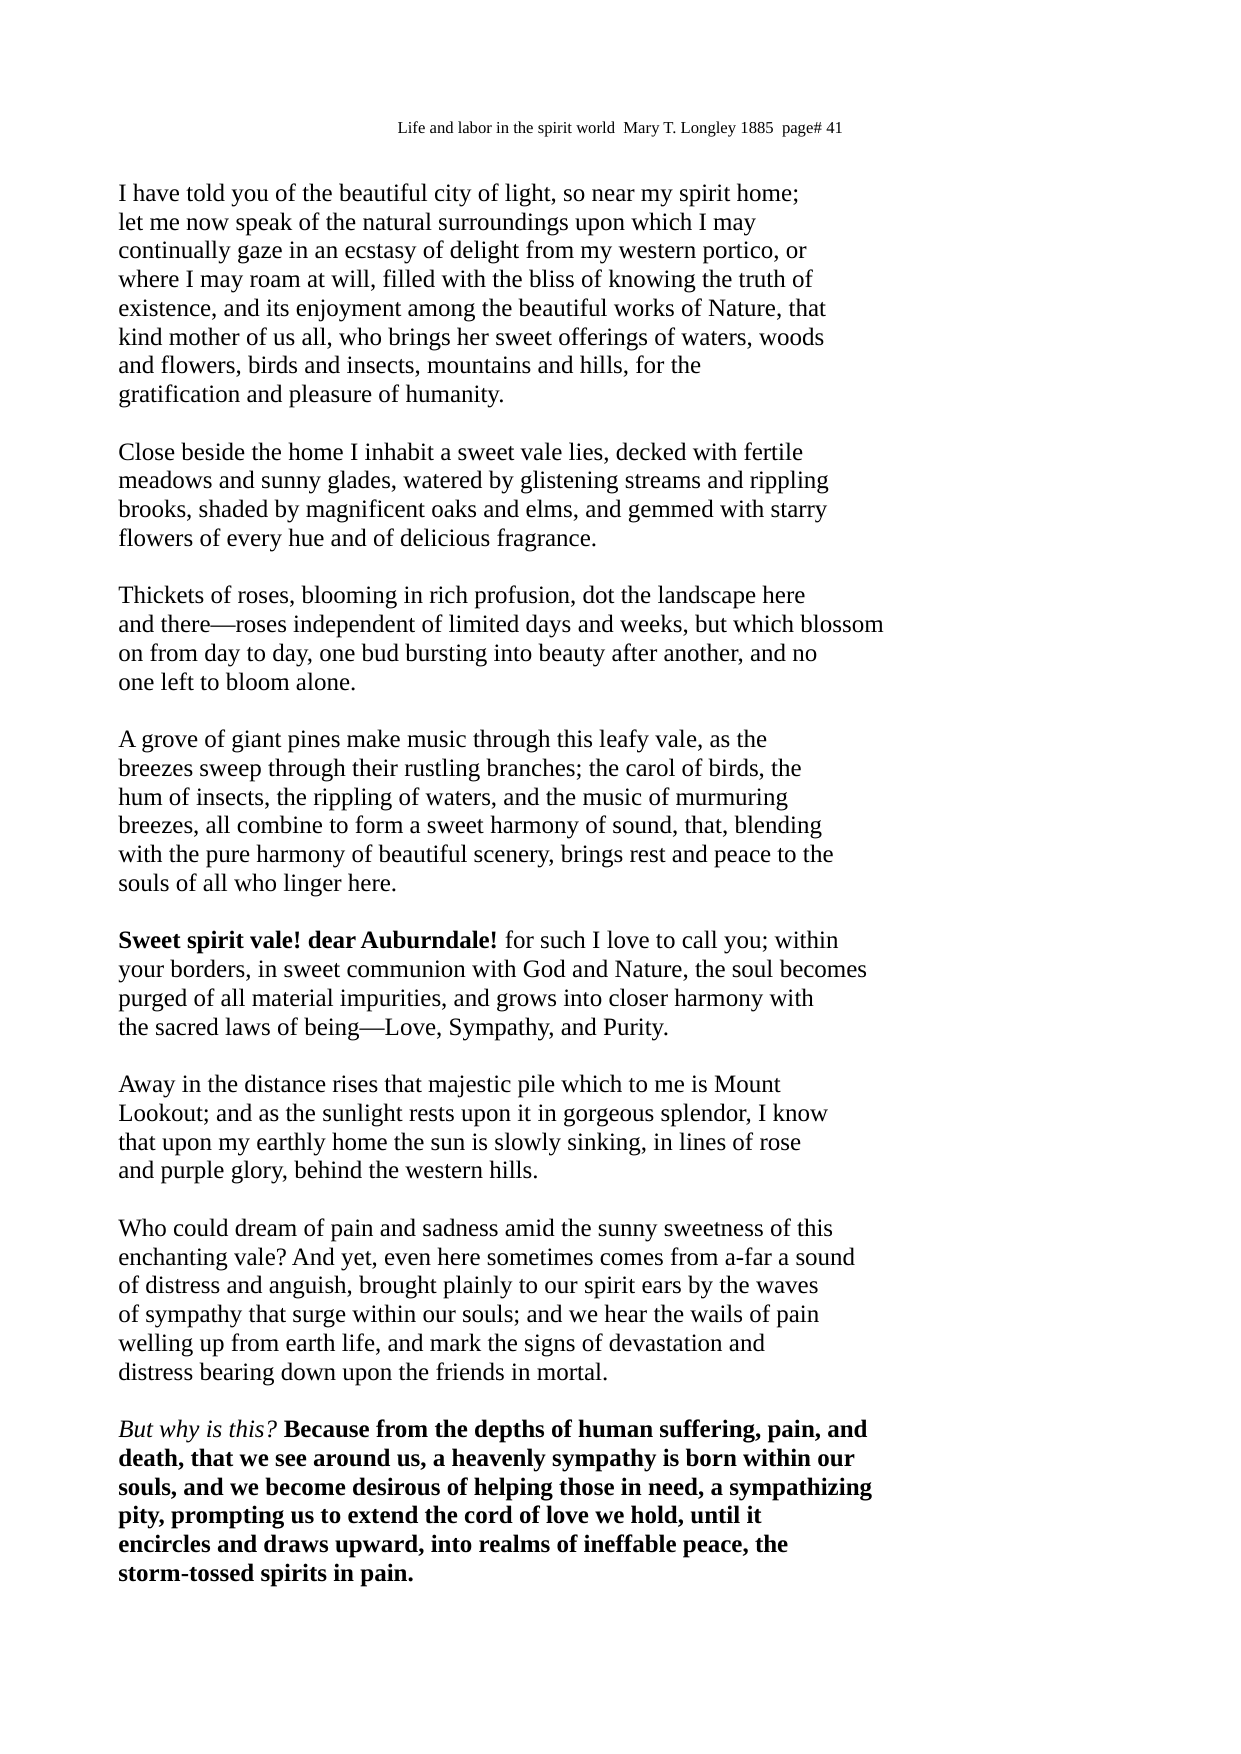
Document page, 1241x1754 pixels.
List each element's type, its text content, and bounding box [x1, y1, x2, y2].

text pity, prompting us to extend the cord of love we hold, until it [118, 1501, 1122, 1529]
text breezes sweep through their rustling branches; the carol of birds, the [118, 753, 1122, 782]
text Who could dream of pain and sadness amid the sunny sweetness of this [118, 1213, 1122, 1242]
text welling up from earth life, and mark the signs of devastation and [118, 1328, 1122, 1357]
text flowers of every hue and of delicious fragrance. [118, 523, 1122, 552]
text existence, and its enjoyment among the beautiful works of Nature, that [118, 293, 1122, 322]
text enchanting vale? And yet, even here sometimes comes from a-far a sound [118, 1242, 1122, 1271]
text storm-tossed spirits in pain. [118, 1558, 1122, 1587]
text death, that we see around us, a heavenly sympathy is born within our [118, 1443, 1122, 1472]
text Close beside the home I inhabit a sweet vale lies, decked with fertile [118, 437, 1122, 466]
text hum of insects, the rippling of waters, and the music of murmuring [118, 782, 1122, 811]
text Lookout; and as the sunlight rests upon it in gorgeous splendor, I know [118, 1098, 1122, 1127]
text But why is this? Because from the depths of human suffering, pain, and [118, 1414, 1122, 1443]
text the sacred laws of being—Love, Sympathy, and Purity. [118, 1012, 1122, 1041]
text I have told you of the beautiful city of light, so near my spirit home; [118, 178, 1122, 207]
text of distress and anguish, brought plainly to our spirit ears by the waves [118, 1271, 1122, 1299]
text your borders, in sweet communion with God and Nature, the soul becomes [118, 954, 1122, 983]
text encircles and draws upward, into realms of ineffable peace, the [118, 1529, 1122, 1558]
text and purple glory, behind the western hills. [118, 1156, 1122, 1184]
text where I may roam at will, filled with the bliss of knowing the truth of [118, 264, 1122, 293]
text brooks, shaded by magnificent oaks and elms, and gemmed with starry [118, 494, 1122, 523]
text souls of all who linger here. [118, 868, 1122, 897]
text let me now speak of the natural surroundings upon which I may [118, 207, 1122, 236]
text that upon my earthly home the sun is slowly sinking, in lines of rose [118, 1127, 1122, 1156]
text Away in the distance rises that majestic pile which to me is Mount [118, 1069, 1122, 1098]
text of sympathy that surge within our souls; and we hear the wails of pain [118, 1299, 1122, 1328]
text meadows and sunny glades, watered by glistening streams and rippling [118, 466, 1122, 494]
text and there—roses independent of limited days and weeks, but which blossom [118, 609, 1122, 638]
text souls, and we become desirous of helping those in need, a sympathizing [118, 1472, 1122, 1501]
text A grove of giant pines make music through this leafy vale, as the [118, 724, 1122, 753]
text Sweet spirit vale! dear Auburndale! for such I love to call you; within [118, 926, 1122, 954]
text breezes, all combine to form a sweet harmony of sound, that, blending [118, 811, 1122, 839]
text continually gaze in an ecstasy of delight from my western portico, or [118, 236, 1122, 264]
text with the pure harmony of beautiful scenery, brings rest and peace to the [118, 839, 1122, 868]
text distress bearing down upon the friends in mortal. [118, 1357, 1122, 1386]
text and flowers, birds and insects, mountains and hills, for the [118, 351, 1122, 379]
text purged of all material impurities, and grows into closer harmony with [118, 983, 1122, 1012]
text one left to bloom alone. [118, 667, 1122, 696]
text on from day to day, one bud bursting into beauty after another, and no [118, 638, 1122, 667]
text kind mother of us all, who brings her sweet offerings of waters, woods [118, 322, 1122, 351]
text gratification and pleasure of humanity. [118, 379, 1122, 408]
text Thickets of roses, blooming in rich profusion, dot the landscape here [118, 581, 1122, 609]
